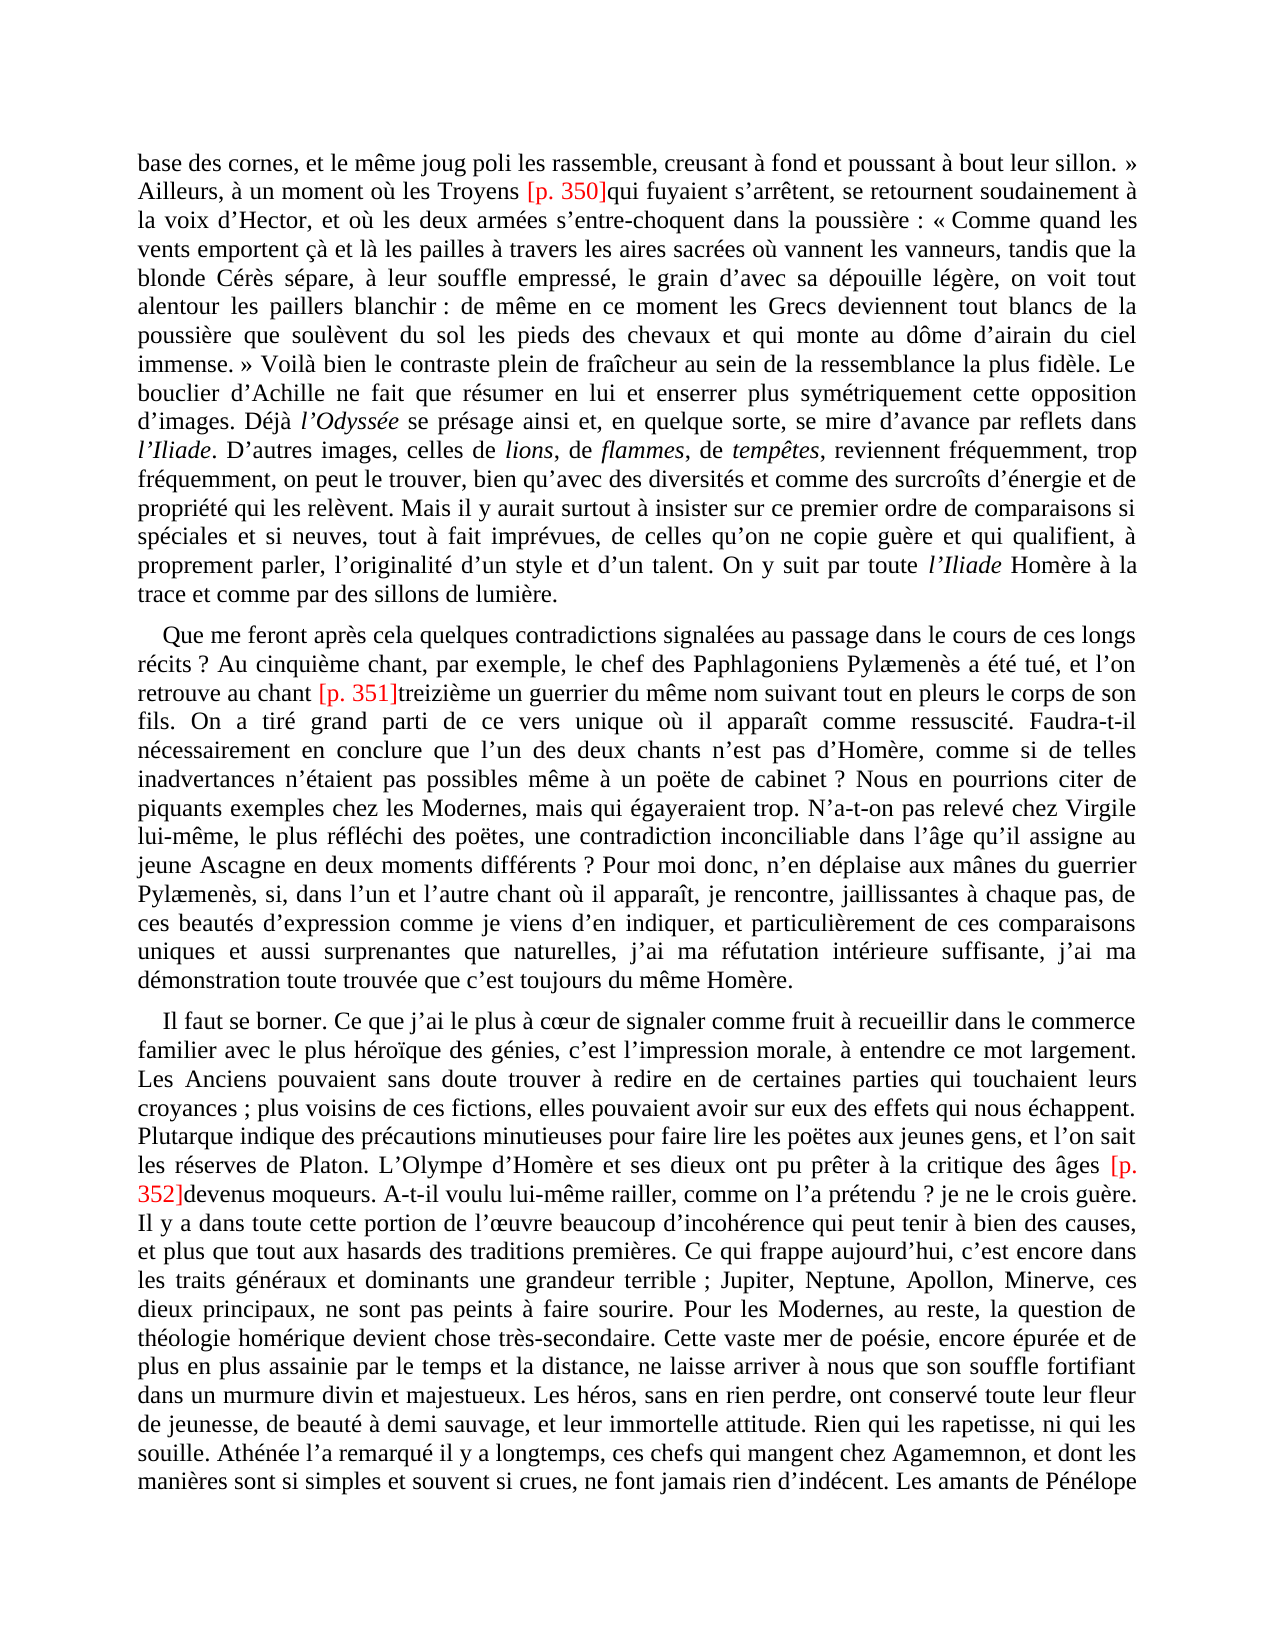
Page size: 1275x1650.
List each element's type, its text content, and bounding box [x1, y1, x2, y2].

text base des cornes, et le même joug poli les rassemble, creusant à fond et poussant à bout leur sillon. » Ailleurs, à un moment où les Troyens [p. 350]qui fuyaient s’arrêtent, se retournent soudainement à la voix d’Hector, et où les deux armées s’entre-choquent dans la poussière : « Comme quand les vents emportent çà et là les pailles à travers les aires sacrées où vannent les vanneurs, tandis que la blonde Cérès sépare, à leur souffle empressé, le grain d’avec sa dépouille légère, on voit tout alentour les paillers blanchir : de même en ce moment les Grecs deviennent tout blancs de la poussière que soulèvent du sol les pieds des chevaux et qui monte au dôme d’airain du ciel immense. » Voilà bien le contraste plein de fraîcheur au sein de la ressemblance la plus fidèle. Le bouclier d’Achille ne fait que résumer en lui et enserrer plus symétriquement cette opposition d’images. Déjà l’Odyssée se présage ainsi et, en quelque sorte, se mire d’avance par reflets dans l’Iliade. D’autres images, celles de lions, de flammes, de tempêtes, reviennent fréquemment, trop fréquemment, on peut le trouver, bien qu’avec des diversités et comme des surcroîts d’énergie et de propriété qui les relèvent. Mais il y aurait surtout à insister sur ce premier ordre de comparaisons si spéciales et si neuves, tout à fait imprévues, de celles qu’on ne copie guère et qui qualifient, à proprement parler, l’originalité d’un style et d’un talent. On y suit par toute l’Iliade Homère à la trace et comme par des sillons de lumière. [137, 148, 1137, 608]
text Il faut se borner. Ce que j’ai le plus à cœur de signaler comme fruit à recueillir dans le commerce familier avec le plus héroïque des génies, c’est l’impression morale, à entendre ce mot largement. Les Anciens pouvaient sans doute trouver à redire en de certaines parties qui touchaient leurs croyances ; plus voisins de ces fictions, elles pouvaient avoir sur eux des effets qui nous échappent. Plutarque indique des précautions minutieuses pour faire lire les poëtes aux jeunes gens, et l’on sait les réserves de Platon. L’Olympe d’Homère et ses dieux ont pu prêter à la critique des âges [p. 352]devenus moqueurs. A-t-il voulu lui-même railler, comme on l’a prétendu ? je ne le crois guère. Il y a dans toute cette portion de l’œuvre beaucoup d’incohérence qui peut tenir à bien des causes, et plus que tout aux hasards des traditions premières. Ce qui frappe aujourd’hui, c’est encore dans les traits généraux et dominants une grandeur terrible ; Jupiter, Neptune, Apollon, Minerve, ces dieux principaux, ne sont pas peints à faire sourire. Pour les Modernes, au reste, la question de théologie homérique devient chose très-secondaire. Cette vaste mer de poésie, encore épurée et de plus en plus assainie par le temps et la distance, ne laisse arriver à nous que son souffle fortifiant dans un murmure divin et majestueux. Les héros, sans en rien perdre, ont conservé toute leur fleur de jeunesse, de beauté à demi sauvage, et leur immortelle attitude. Rien qui les rapetisse, ni qui les souille. Athénée l’a remarqué il y a longtemps, ces chefs qui mangent chez Agamemnon, et dont les manières sont si simples et souvent si crues, ne font jamais rien d’indécent. Les amants de Pénélope [137, 1006, 1137, 1495]
text Que me feront après cela quelques contradictions signalées au passage dans le cours de ces longs récits ? Au cinquième chant, par exemple, le chef des Paphlagoniens Pylæmenès a été tué, et l’on retrouve au chant [p. 351]treizième un guerrier du même nom suivant tout en pleurs le corps de son fils. On a tiré grand parti de ce vers unique où il apparaît comme ressuscité. Faudra-t-il nécessairement en conclure que l’un des deux chants n’est pas d’Homère, comme si de telles inadvertances n’étaient pas possibles même à un poëte de cabinet ? Nous en pourrions citer de piquants exemples chez les Modernes, mais qui égayeraient trop. N’a-t-on pas relevé chez Virgile lui-même, le plus réfléchi des poëtes, une contradiction inconciliable dans l’âge qu’il assigne au jeune Ascagne en deux moments différents ? Pour moi donc, n’en déplaise aux mânes du guerrier Pylæmenès, si, dans l’un et l’autre chant où il apparaît, je rencontre, jaillissantes à chaque pas, de ces beautés d’expression comme je viens d’en indiquer, et particulièrement de ces comparaisons uniques et aussi surprenantes que naturelles, j’ai ma réfutation intérieure suffisante, j’ai ma démonstration toute trouvée que c’est toujours du même Homère. [137, 620, 1137, 994]
